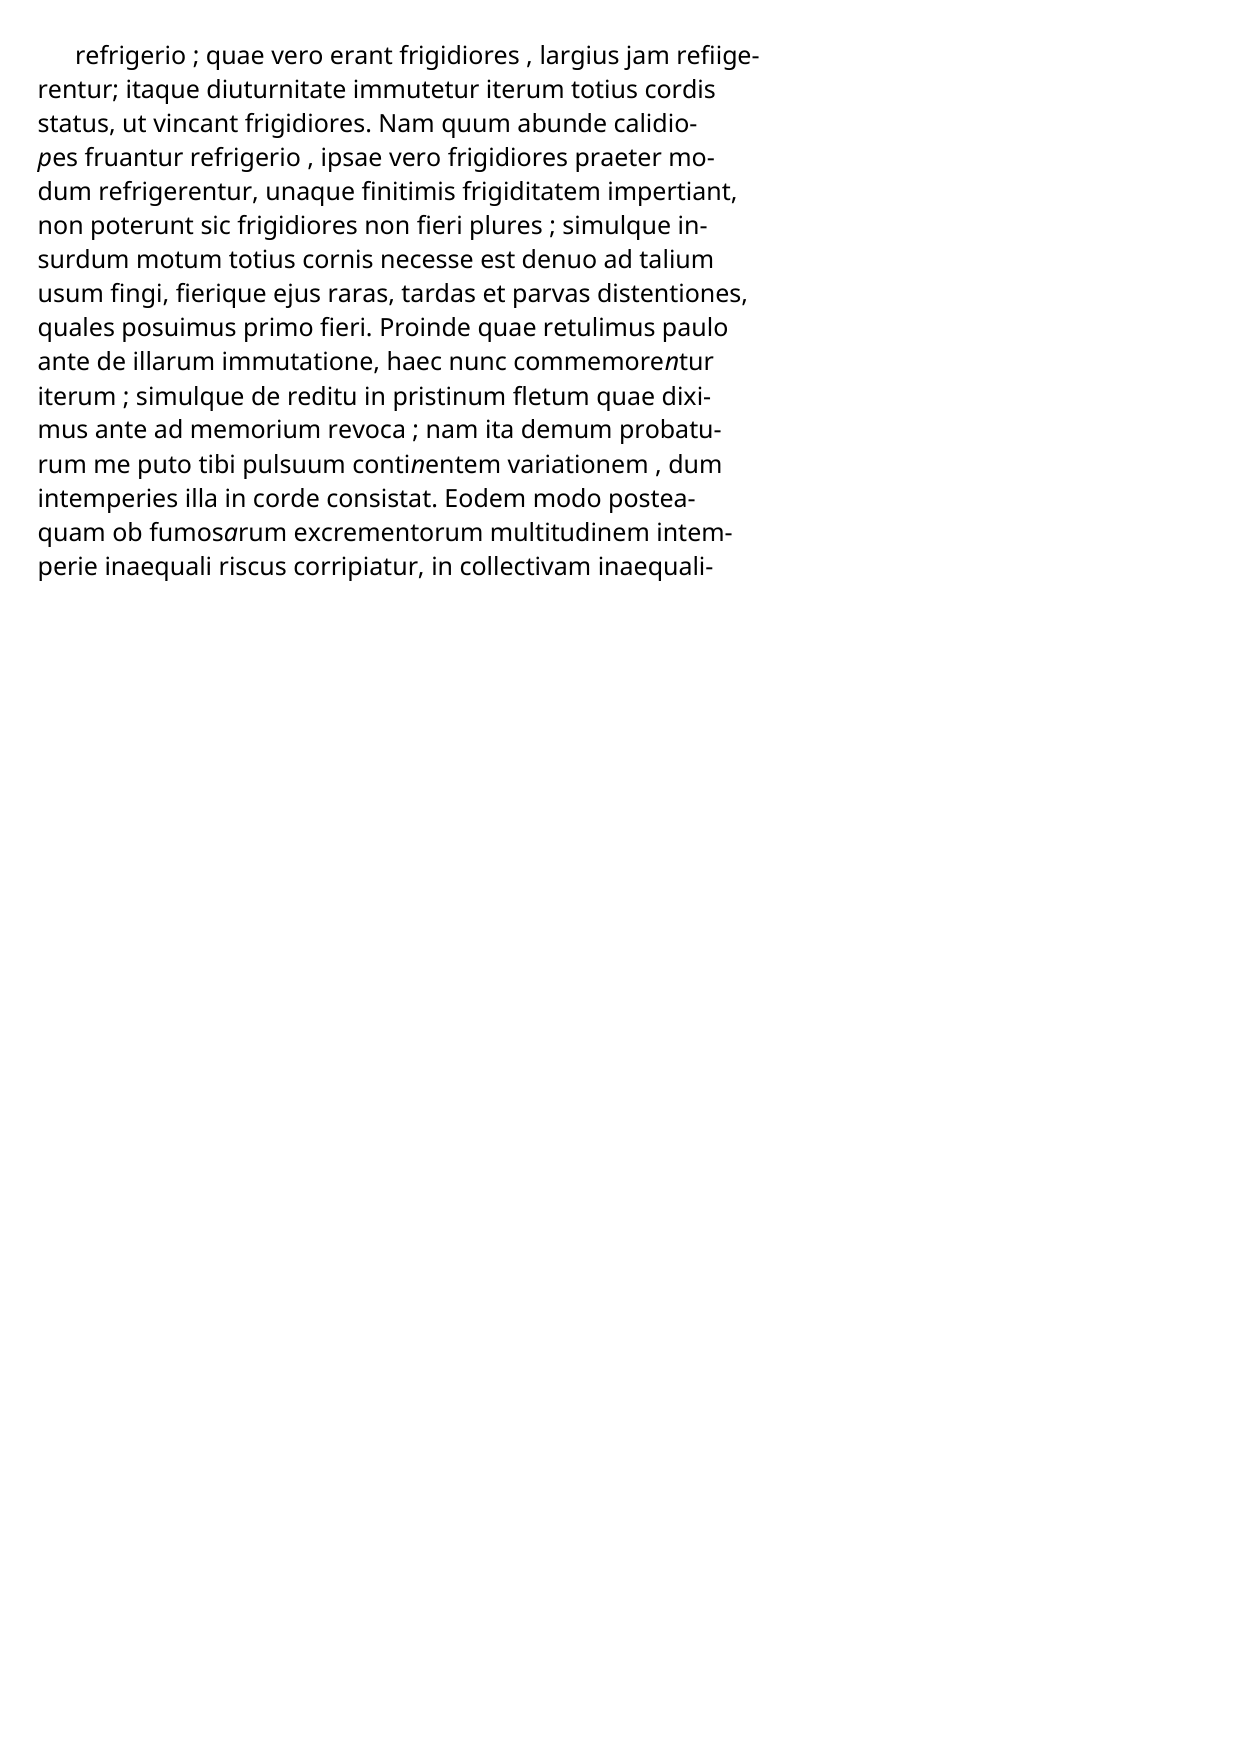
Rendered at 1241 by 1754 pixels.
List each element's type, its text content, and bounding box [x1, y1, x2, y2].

text refrigerio ; quae vero erant frigidiores , largius jam refiige- rentur; itaque diuturnitate immutetur iterum totius cordis status, ut vincant frigidiores. Nam quum abunde calidio- pes fruantur refrigerio , ipsae vero frigidiores praeter mo- dum refrigerentur, unaque finitimis frigiditatem impertiant, non poterunt sic frigidiores non fieri plures ; simulque in- surdum motum totius cornis necesse est denuo ad talium usum fingi, fierique ejus raras, tardas et parvas distentiones, quales posuimus primo fieri. Proinde quae retulimus paulo ante de illarum immutatione, haec nunc commemorentur iterum ; simulque de reditu in pristinum fletum quae dixi- mus ante ad memorium revoca ; nam ita demum probatu- rum me puto tibi pulsuum continentem variationem , dum intemperies illa in corde consistat. Eodem modo postea- quam ob fumosarum excrementorum multitudinem intem- perie inaequali riscus corripiatur, in collectivam inaequali- [37, 37, 1203, 582]
